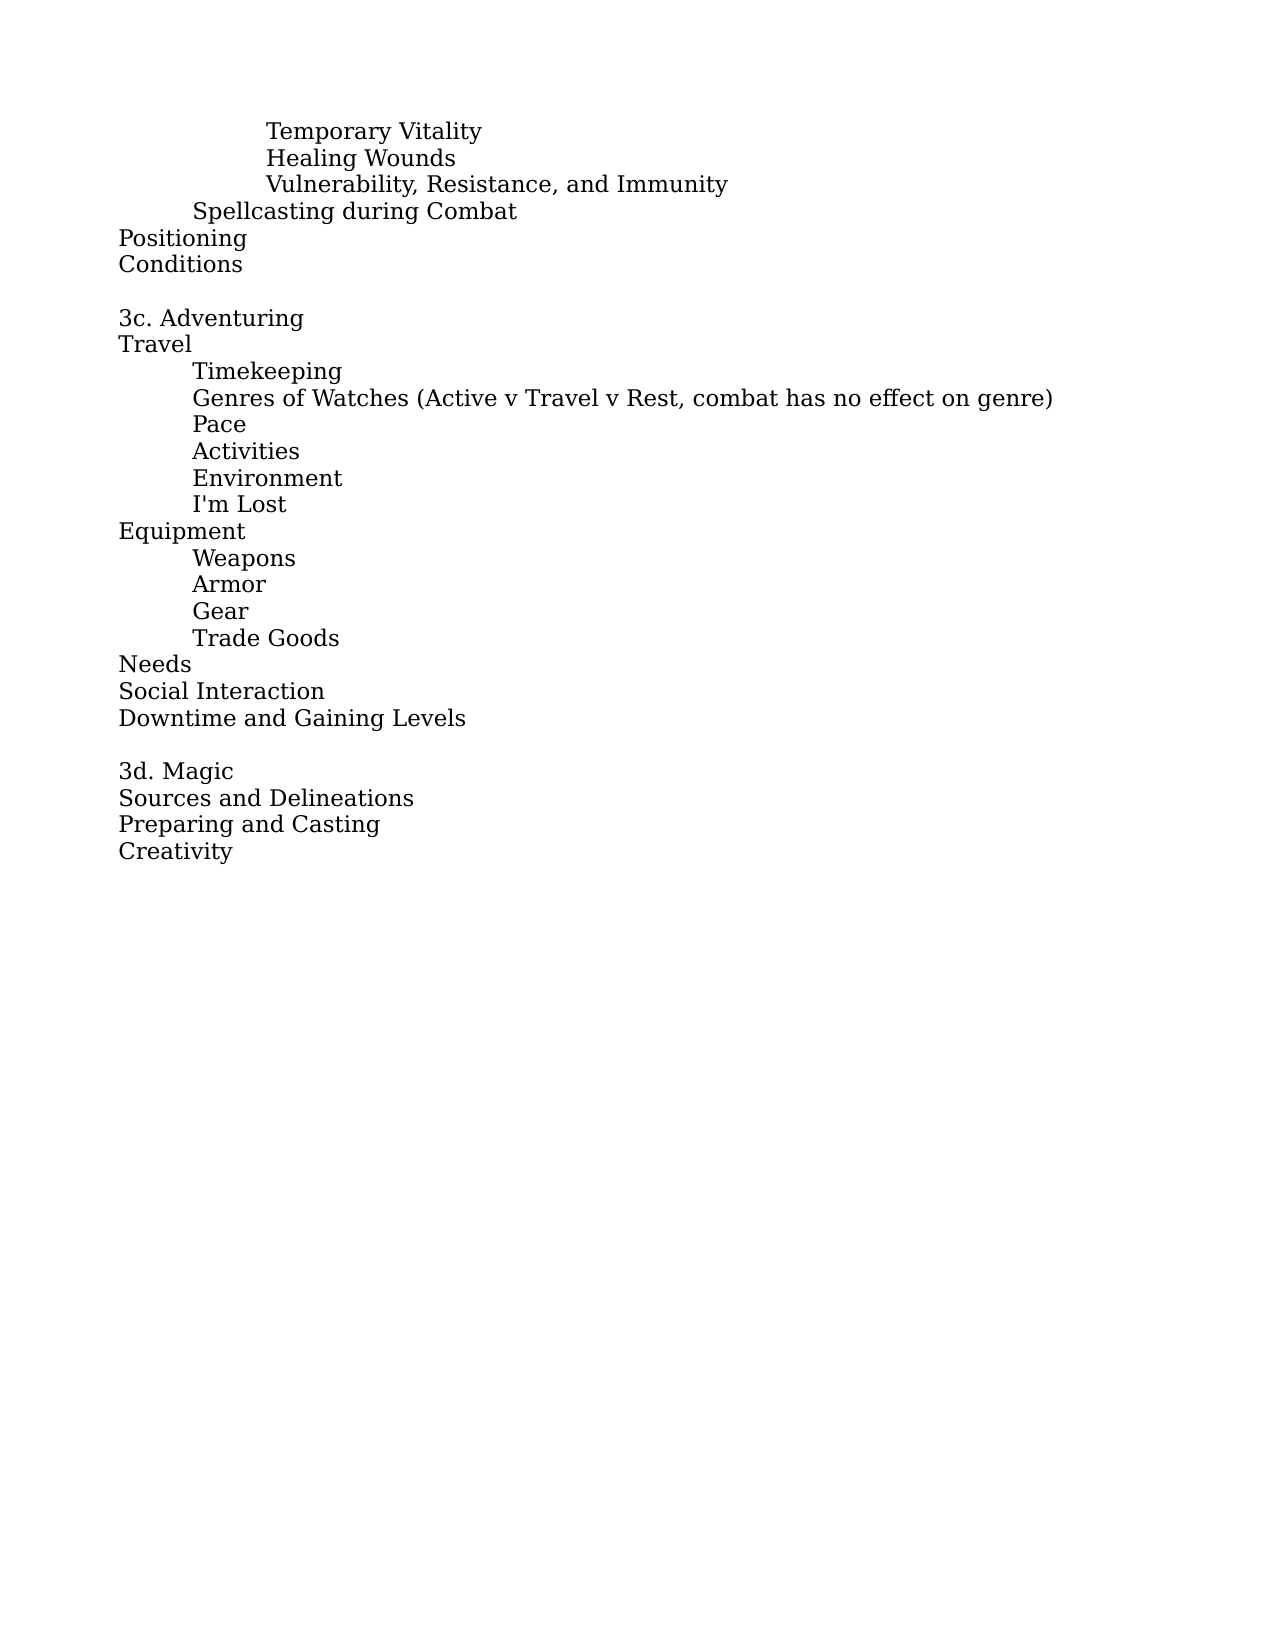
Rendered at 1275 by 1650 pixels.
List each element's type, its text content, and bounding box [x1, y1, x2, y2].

text Armor [118, 571, 1157, 598]
text Sources and Delineations [118, 785, 1157, 811]
text Creativity [118, 838, 1157, 865]
text Pace [118, 411, 1157, 438]
text Downtime and Gaining Levels [118, 705, 1157, 731]
text 3d. Magic [118, 758, 1157, 785]
text Gear [118, 598, 1157, 625]
text Genres of Watches (Active v Travel v Rest, combat has no effect on genre) [118, 385, 1157, 411]
text Conditions [118, 251, 1157, 278]
text Trade Goods [118, 625, 1157, 651]
text Weapons [118, 545, 1157, 571]
text Vulnerability, Resistance, and Immunity [118, 171, 1157, 198]
text Timekeeping [118, 358, 1157, 385]
text I'm Lost [118, 491, 1157, 518]
text Travel [118, 331, 1157, 358]
text Needs [118, 651, 1157, 678]
text Environment [118, 465, 1157, 491]
text Positioning [118, 225, 1157, 251]
text Preparing and Casting [118, 811, 1157, 838]
text Activities [118, 438, 1157, 465]
text Spellcasting during Combat [118, 198, 1157, 225]
text Equipment [118, 518, 1157, 545]
text Healing Wounds [118, 145, 1157, 171]
text Social Interaction [118, 678, 1157, 705]
text Temporary Vitality [118, 118, 1157, 145]
text 3c. Adventuring [118, 305, 1157, 331]
